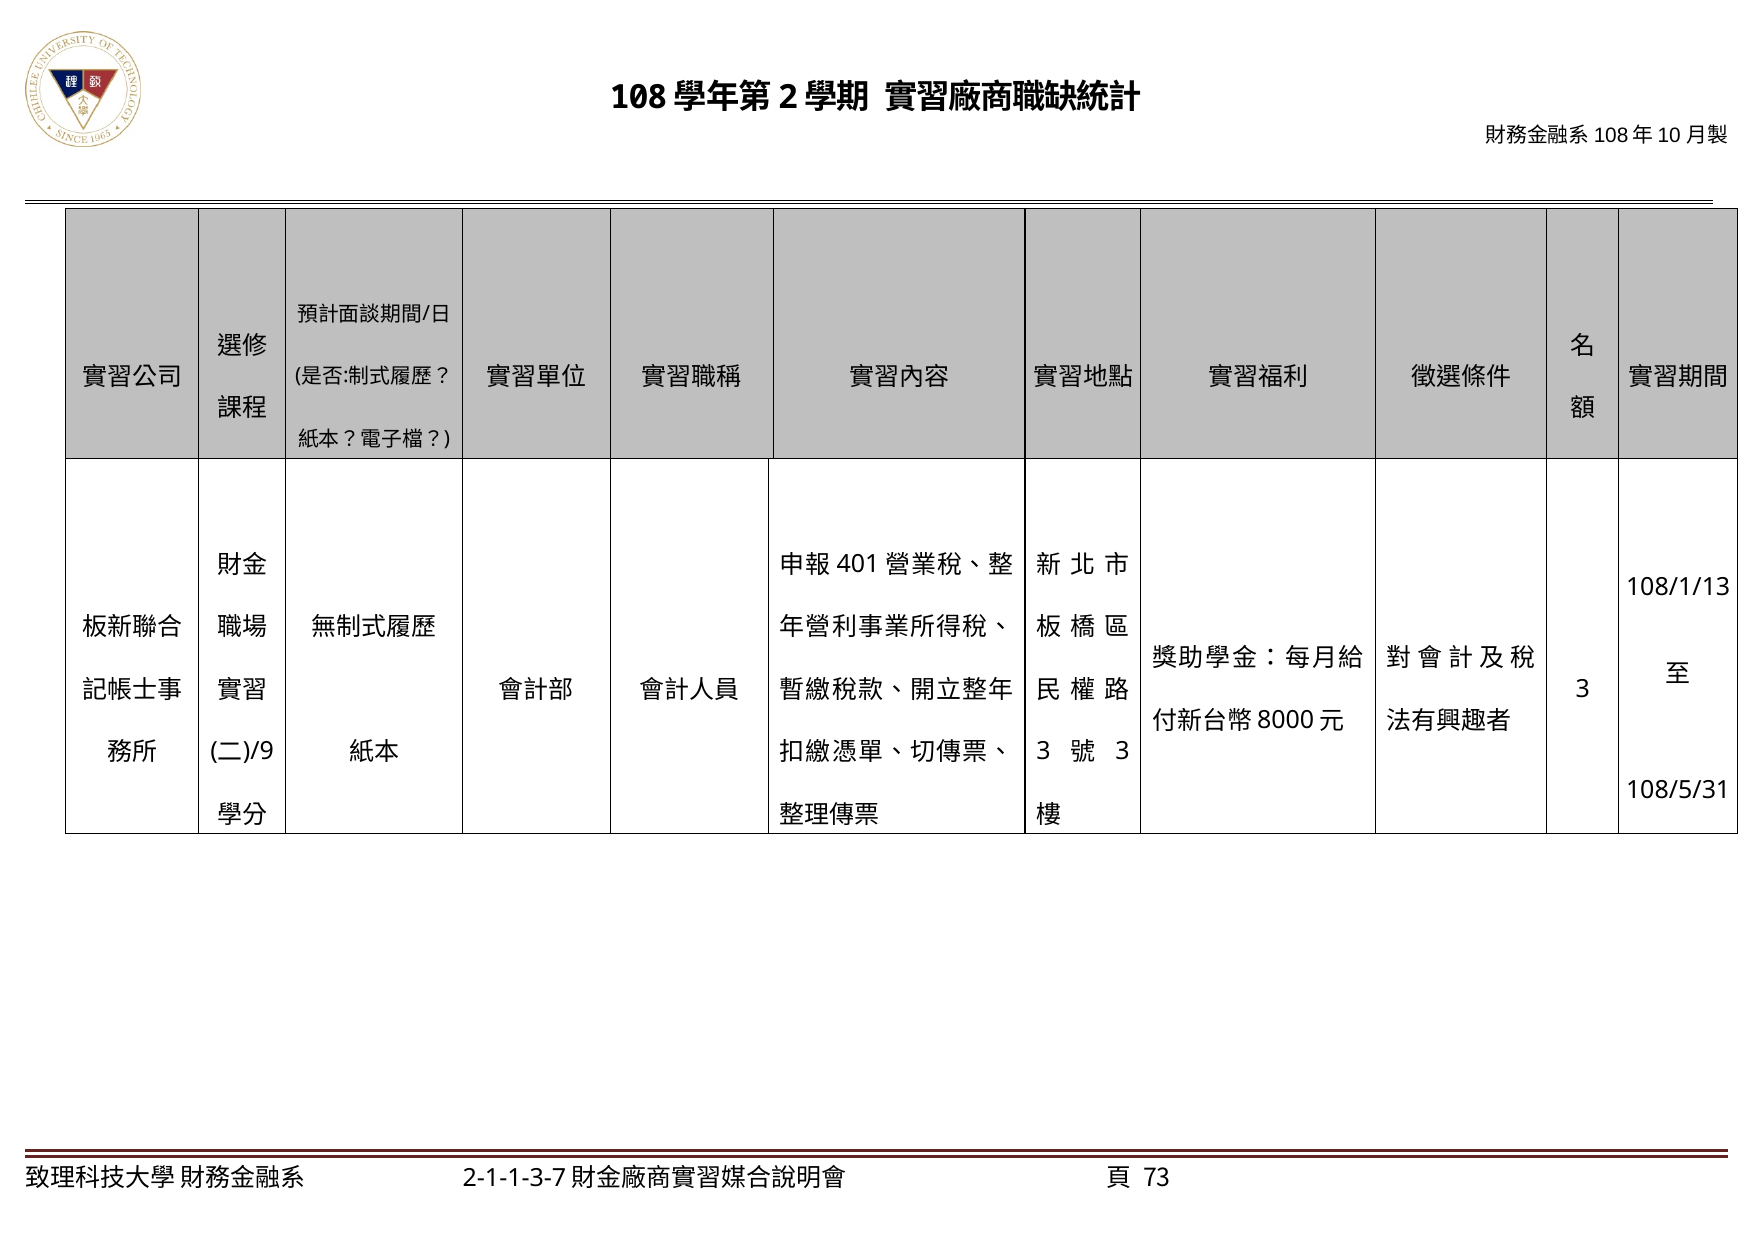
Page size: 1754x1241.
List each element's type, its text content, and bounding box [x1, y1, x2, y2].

table_header 實習職稱 [611, 209, 773, 458]
table_header 選修課程 [199, 209, 285, 458]
table_cell 3 [1547, 459, 1618, 833]
table_cell 108/1/13 至 108/5/31 [1619, 459, 1737, 833]
table_header 徵選條件 [1376, 209, 1546, 458]
table_cell 無制式履歷 紙本 [286, 459, 462, 833]
table_header 預計面談期間/日 (是否:制式履歷？ 紙本？電子檔？) [286, 209, 462, 458]
table_cell 獎助學金：每月給付新台幣8000元 [1141, 459, 1375, 833]
table_header 實習公司 [66, 209, 198, 458]
table_cell 財金職場實習(二)/9學分 [199, 459, 285, 833]
table_cell 申報401營業稅、整年營利事業所得稅、暫繳稅款、開立整年扣繳憑單、切傳票、整理傳票 [769, 459, 1024, 833]
table_cell 會計部 [463, 459, 610, 833]
table_cell 會計人員 [611, 459, 768, 833]
table_header 實習單位 [463, 209, 610, 458]
table_header 實習期間 [1619, 209, 1737, 458]
table_header 名額 [1547, 209, 1618, 458]
table_header 實習內容 [774, 209, 1024, 458]
table_cell 板新聯合記帳士事務所 [66, 459, 198, 833]
table_cell 新北市板橋區民權路3號3樓 [1026, 459, 1140, 833]
table_cell 對會計及稅法有興趣者 [1376, 459, 1546, 833]
table_header 實習福利 [1141, 209, 1375, 458]
table_header 實習地點 [1026, 209, 1140, 458]
